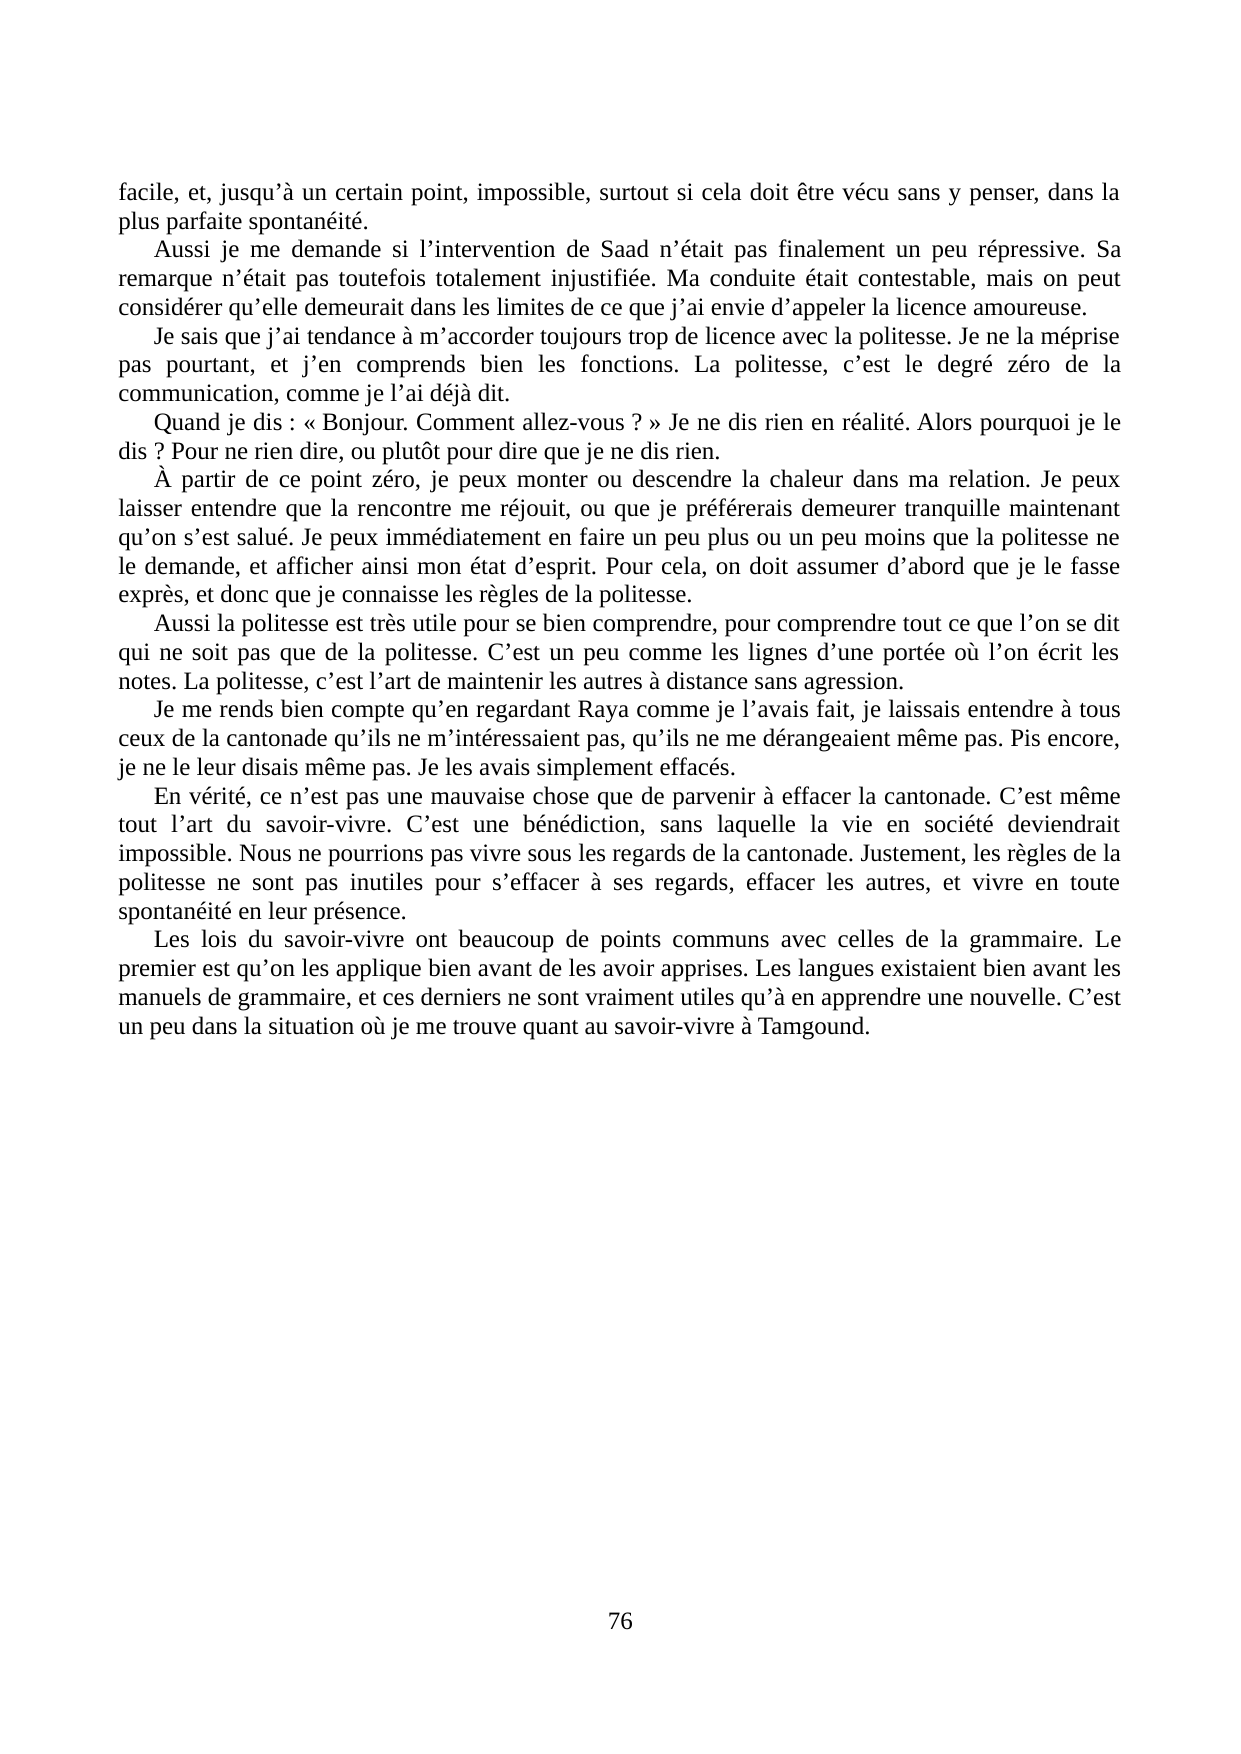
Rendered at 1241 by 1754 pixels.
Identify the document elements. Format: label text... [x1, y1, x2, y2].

text facile, et, jusqu’à un certain point, impossible, surtout si cela doit être vécu sans y penser, dans la plus parfaite spontanéité. [118, 177, 1122, 234]
text Les lois du savoir-vivre ont beaucoup de points communs avec celles de la grammaire. Le premier est qu’on les applique bien avant de les avoir apprises. Les langues existaient bien avant les manuels de grammaire, et ces derniers ne sont vraiment utiles qu’à en apprendre une nouvelle. C’est un peu dans la situation où je me trouve quant au savoir-vivre à Tamgound. [118, 924, 1122, 1039]
text Aussi je me demande si l’intervention de Saad n’était pas finalement un peu répressive. Sa remarque n’était pas toutefois totalement injustifiée. Ma conduite était contestable, mais on peut considérer qu’elle demeurait dans les limites de ce que j’ai envie d’appeler la licence amoureuse. [118, 234, 1122, 321]
text En vérité, ce n’est pas une mauvaise chose que de parvenir à effacer la cantonade. C’est même tout l’art du savoir-vivre. C’est une bénédiction, sans laquelle la vie en société deviendrait impossible. Nous ne pourrions pas vivre sous les regards de la cantonade. Justement, les règles de la politesse ne sont pas inutiles pour s’effacer à ses regards, effacer les autres, et vivre en toute spontanéité en leur présence. [118, 781, 1122, 924]
text Quand je dis : « Bonjour. Comment allez-vous ? » Je ne dis rien en réalité. Alors pourquoi je le dis ? Pour ne rien dire, ou plutôt pour dire que je ne dis rien. [118, 407, 1122, 464]
text À partir de ce point zéro, je peux monter ou descendre la chaleur dans ma relation. Je peux laisser entendre que la rencontre me réjouit, ou que je préférerais demeurer tranquille maintenant qu’on s’est salué. Je peux immédiatement en faire un peu plus ou un peu moins que la politesse ne le demande, et afficher ainsi mon état d’esprit. Pour cela, on doit assumer d’abord que je le fasse exprès, et donc que je connaisse les règles de la politesse. [118, 464, 1122, 608]
text Je me rends bien compte qu’en regardant Raya comme je l’avais fait, je laissais entendre à tous ceux de la cantonade qu’ils ne m’intéressaient pas, qu’ils ne me dérangeaient même pas. Pis encore, je ne le leur disais même pas. Je les avais simplement effacés. [118, 694, 1122, 781]
text Aussi la politesse est très utile pour se bien comprendre, pour comprendre tout ce que l’on se dit qui ne soit pas que de la politesse. C’est un peu comme les lignes d’une portée où l’on écrit les notes. La politesse, c’est l’art de maintenir les autres à distance sans agression. [118, 608, 1122, 694]
text Je sais que j’ai tendance à m’accorder toujours trop de licence avec la politesse. Je ne la méprise pas pourtant, et j’en comprends bien les fonctions. La politesse, c’est le degré zéro de la communication, comme je l’ai déjà dit. [118, 321, 1122, 407]
